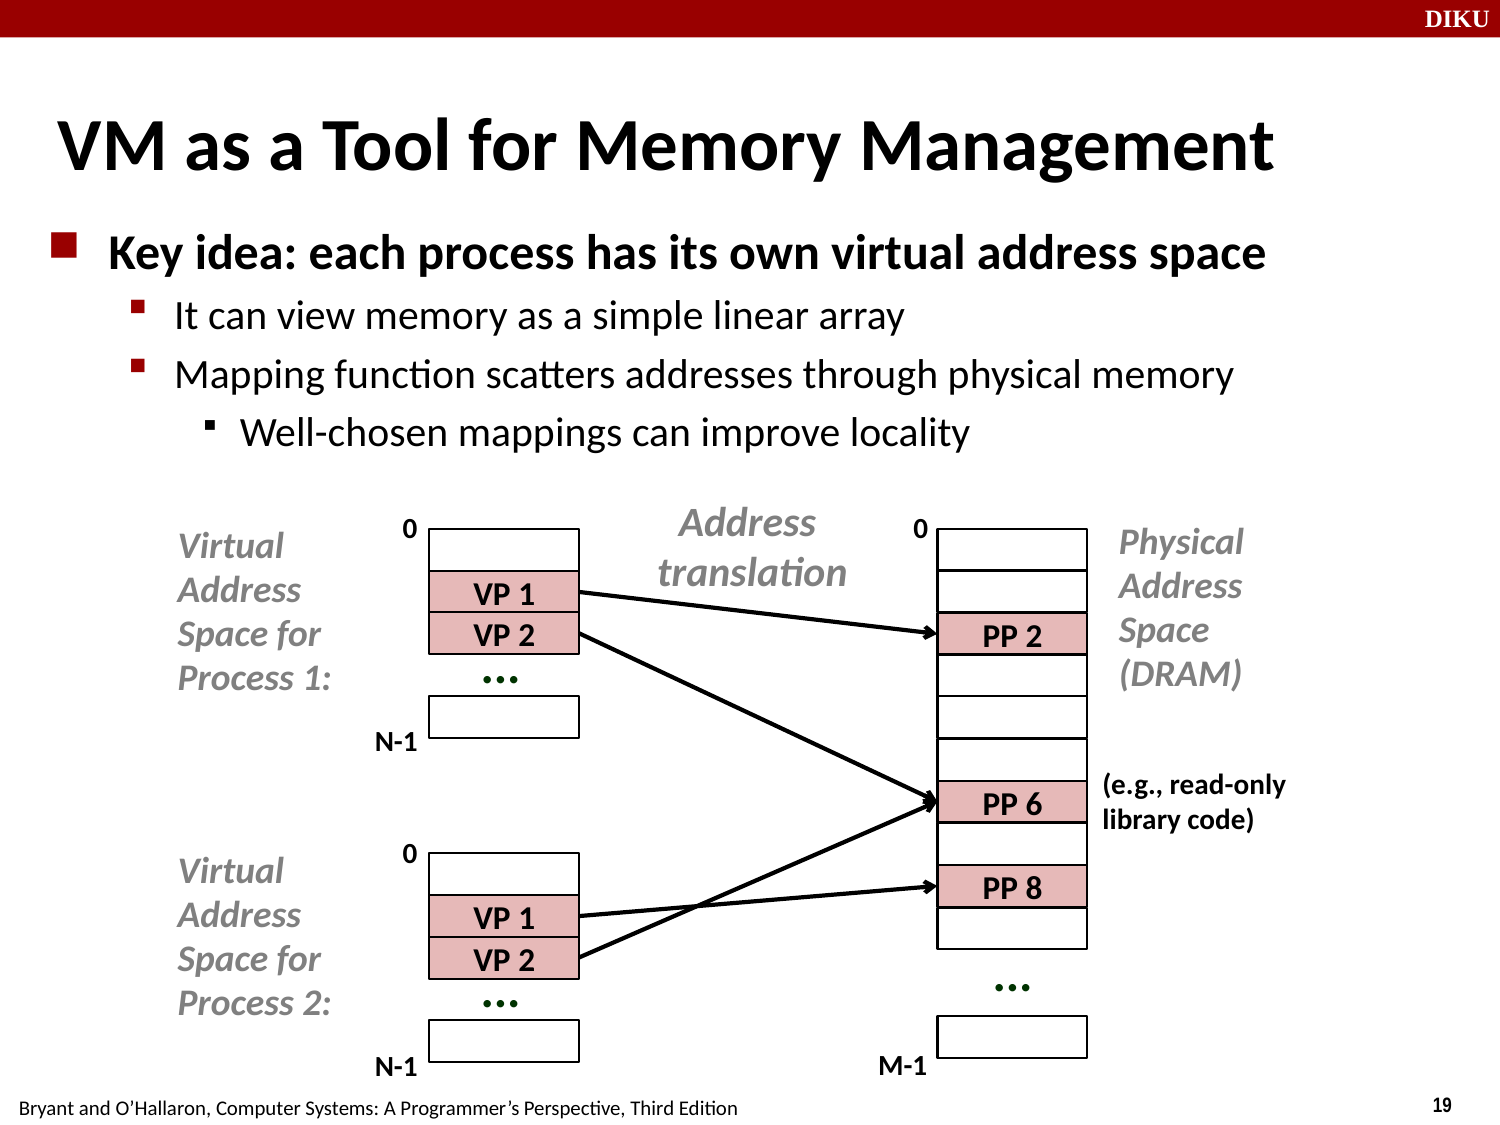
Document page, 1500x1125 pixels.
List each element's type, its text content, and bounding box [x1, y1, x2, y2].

text_box Virtual Address Space for Process 2: [162, 841, 388, 1033]
text_box ... [465, 633, 536, 708]
text_box M-1 [863, 1040, 943, 1091]
text_box Key idea: each process has its own virtual address space It can view memory as a simple linear array Mapping function scatters addresses through physical memory Well-chosen mappings can improve locality [37, 212, 1326, 419]
text_box PP 6 [937, 780, 1088, 822]
text_box Address translation [642, 487, 863, 603]
text_box Physical Address Space (DRAM) [1104, 511, 1280, 704]
text_box N-1 [359, 716, 433, 767]
text_box N-1 [359, 1041, 433, 1092]
text_box Virtual Address Space for Process 1: [162, 516, 388, 708]
text_box VP 1 [429, 571, 580, 612]
text_box PP 2 [937, 612, 1088, 653]
text_box VM as a Tool for Memory Management [43, 93, 1456, 188]
text_box VP 1 [429, 895, 580, 936]
text_box PP 8 [937, 865, 1088, 907]
text_box 0 [898, 503, 944, 553]
text_box VP 2 [429, 936, 580, 979]
text_box ... [977, 941, 1048, 1017]
text_box 0 [387, 503, 433, 553]
text_box VP 2 [429, 612, 580, 655]
text_box ... [465, 957, 536, 1033]
text_box (e.g., read-only library code) [1088, 760, 1326, 844]
text_box 0 [387, 828, 433, 878]
